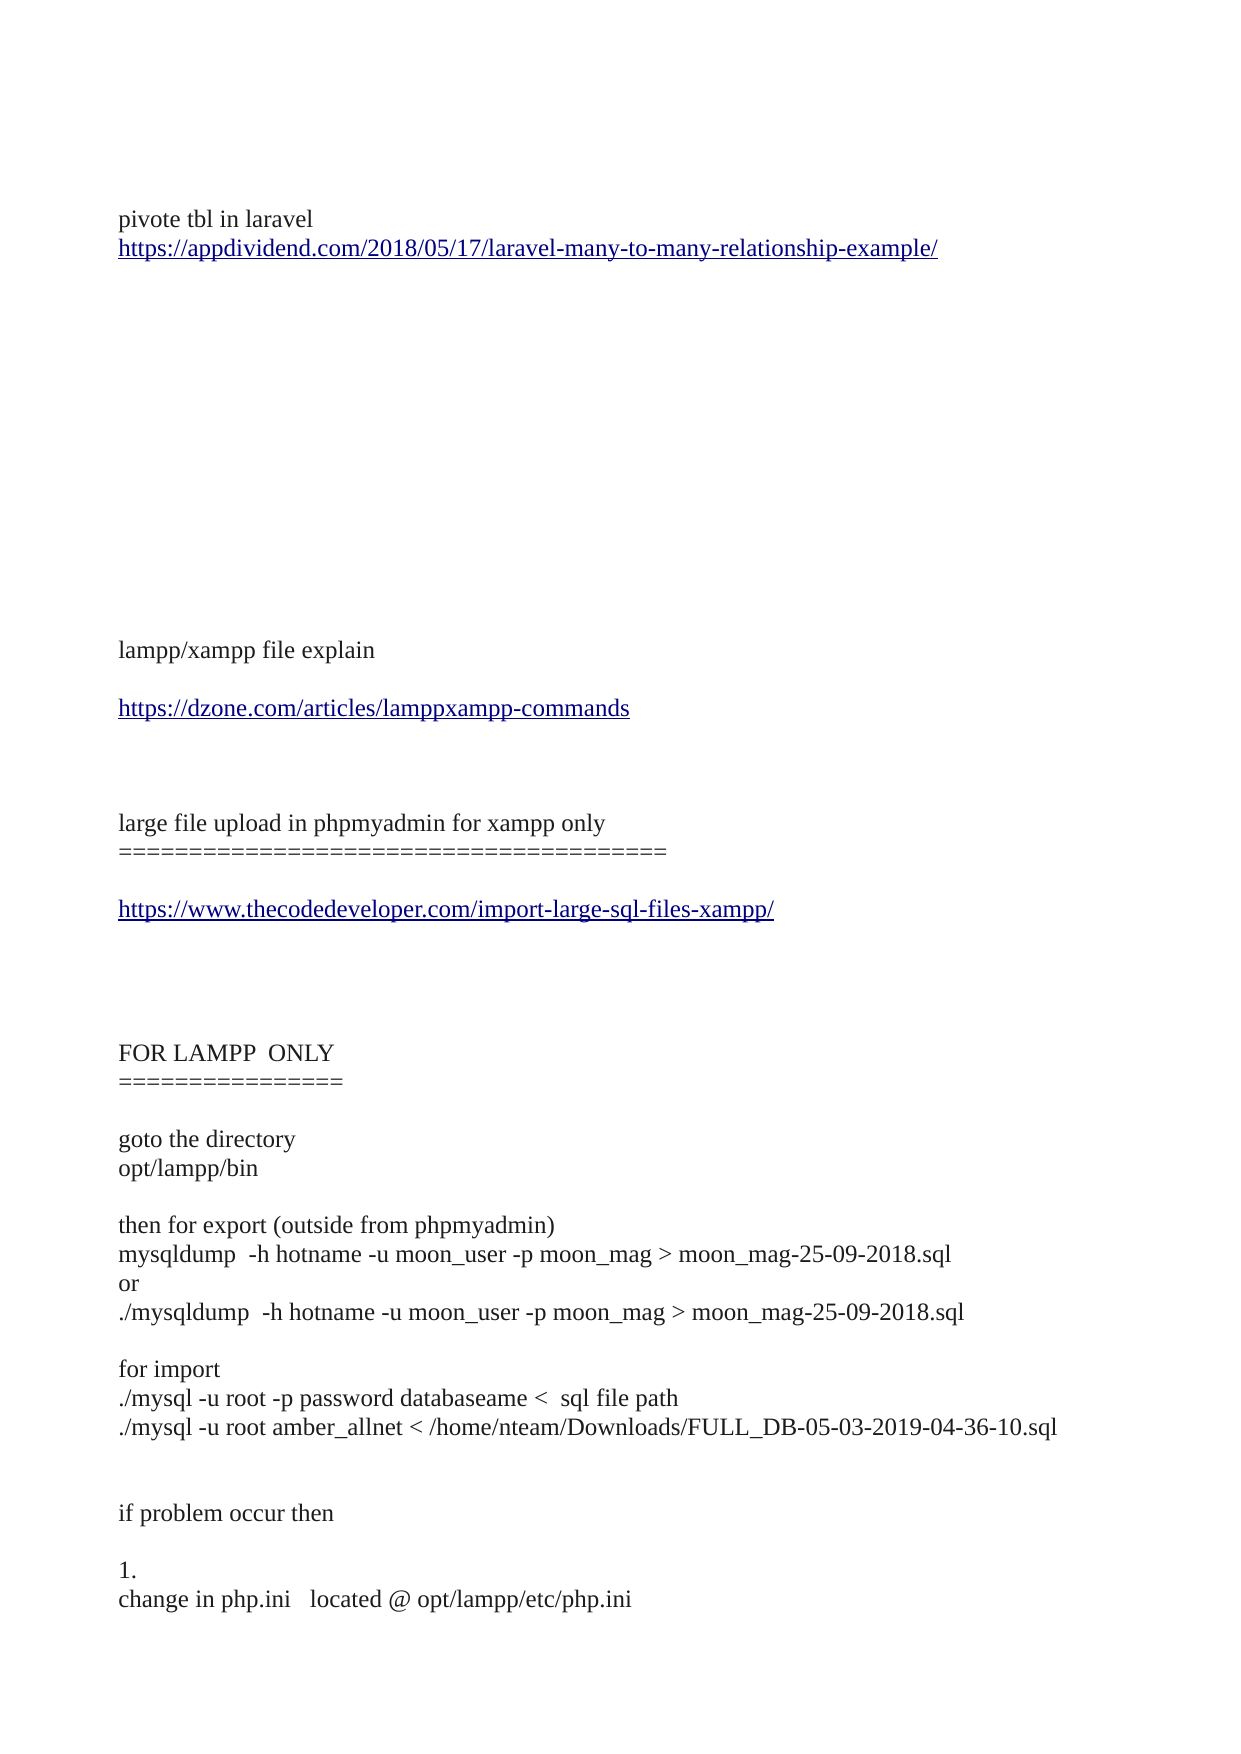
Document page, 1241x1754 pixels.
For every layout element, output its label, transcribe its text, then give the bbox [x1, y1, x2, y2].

text ./mysql -u root amber_allnet < /home/nteam/Downloads/FULL_DB-05-03-2019-04-36-10.sql [118, 1412, 1122, 1441]
text 1. [118, 1556, 1122, 1584]
text opt/lampp/bin [118, 1153, 1122, 1182]
text mysqldump -h hotname -u moon_user -p moon_mag > moon_mag-25-09-2018.sql [118, 1239, 1122, 1268]
text lampp/xampp file explain [118, 636, 1122, 664]
text ./mysql -u root -p password databaseame < sql file path [118, 1383, 1122, 1412]
text ./mysqldump -h hotname -u moon_user -p moon_mag > moon_mag-25-09-2018.sql [118, 1297, 1122, 1326]
text if problem occur then [118, 1498, 1122, 1527]
text goto the directory [118, 1124, 1122, 1153]
text ================ [118, 1067, 1122, 1096]
text change in php.ini located @ opt/lampp/etc/php.ini [118, 1584, 1122, 1613]
text for import [118, 1354, 1122, 1383]
text https://www.thecodedeveloper.com/import-large-sql-files-xampp/ [118, 894, 1122, 923]
text pivote tbl in laravel [118, 204, 1122, 233]
text then for export (outside from phpmyadmin) [118, 1211, 1122, 1239]
text large file upload in phpmyadmin for xampp only [118, 808, 1122, 837]
text https://dzone.com/articles/lamppxampp-commands [118, 693, 1122, 722]
text FOR LAMPP ONLY [118, 1038, 1122, 1067]
text ======================================= [118, 837, 1122, 866]
text https://appdividend.com/2018/05/17/laravel-many-to-many-relationship-example/ [118, 233, 1122, 262]
text or [118, 1268, 1122, 1297]
